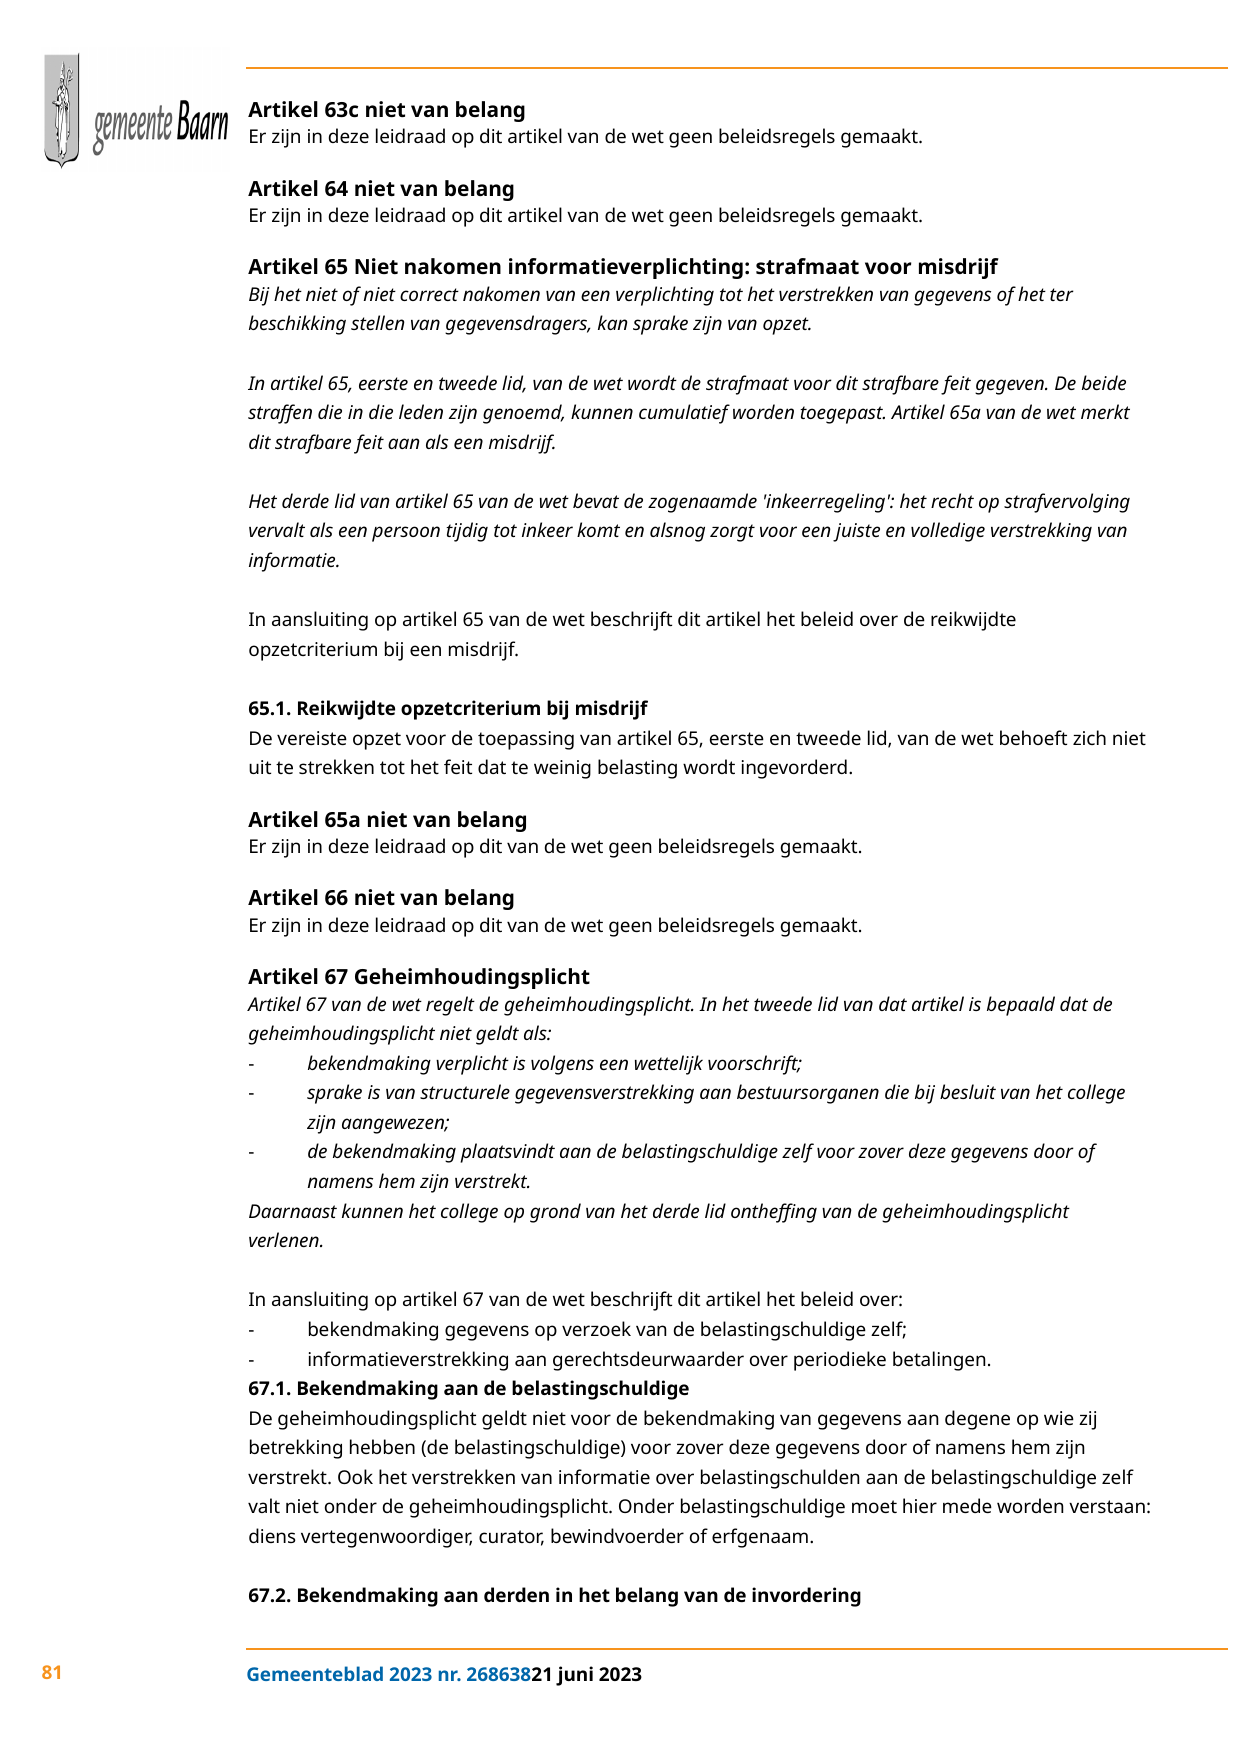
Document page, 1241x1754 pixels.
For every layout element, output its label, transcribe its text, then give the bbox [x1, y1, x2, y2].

list de bekendmaking plaatsvindt aan de belastingschuldige zelf voor zover deze gegevens door of namens hem zijn verstrekt. [248, 1139, 1152, 1194]
text Het derde lid van artikel 65 van de wet bevat de zogenaamde 'inkeerregeling': het recht op strafvervolging vervalt als een persoon tijdig tot inkeer komt en alsnog zorgt voor een juiste en volledige verstrekking van informatie. [248, 488, 1152, 573]
text De geheimhoudingsplicht geldt niet voor de bekendmaking van gegevens aan degene op wie zij betrekking hebben (de belastingschuldige) voor zover deze gegevens door of namens hem zijn verstrekt. Ook het verstrekken van informatie over belastingschulden aan de belastingschuldige zelf valt niet onder de geheimhoudingsplicht. Onder belastingschuldige moet hier mede worden verstaan: diens vertegenwoordiger, curator, bewindvoerder of erfgenaam. [248, 1405, 1152, 1549]
text De vereiste opzet voor de toepassing van artikel 65, eerste en tweede lid, van de wet behoeft zich niet uit te strekken tot het feit dat te weinig belasting wordt ingevorderd. [248, 725, 1152, 780]
list bekendmaking verplicht is volgens een wettelijk voorschrift; [248, 1050, 1152, 1076]
text Artikel 64 niet van belang [248, 174, 1152, 202]
text Artikel 67 Geheimhoudingsplicht [248, 962, 1152, 991]
text Artikel 65 Niet nakomen informatieverplichting: strafmaat voor misdrijf [248, 252, 1152, 281]
text 65.1. Reikwijdte opzetcriterium bij misdrijf [248, 695, 1152, 721]
text Artikel 65a niet van belang [248, 805, 1152, 833]
list informatieverstrekking aan gerechtsdeurwaarder over periodieke betalingen. [248, 1346, 1152, 1372]
text Er zijn in deze leidraad op dit artikel van de wet geen beleidsregels gemaakt. [248, 123, 1152, 149]
text In aansluiting op artikel 67 van de wet beschrijft dit artikel het beleid over: [248, 1287, 1152, 1312]
text Er zijn in deze leidraad op dit van de wet geen beleidsregels gemaakt. [248, 833, 1152, 859]
text Artikel 67 van de wet regelt de geheimhoudingsplicht. In het tweede lid van dat artikel is bepaald dat de geheimhoudingsplicht niet geldt als: [248, 991, 1152, 1046]
text 67.1. Bekendmaking aan de belastingschuldige [248, 1375, 1152, 1401]
text In aansluiting op artikel 65 van de wet beschrijft dit artikel het beleid over de reikwijdte opzetcriterium bij een misdrijf. [248, 606, 1152, 662]
text Er zijn in deze leidraad op dit van de wet geen beleidsregels gemaakt. [248, 912, 1152, 938]
list bekendmaking gegevens op verzoek van de belastingschuldige zelf; [248, 1316, 1152, 1342]
text In artikel 65, eerste en tweede lid, van de wet wordt de strafmaat voor dit strafbare feit gegeven. De beide straffen die in die leden zijn genoemd, kunnen cumulatief worden toegepast. Artikel 65a van de wet merkt dit strafbare feit aan als een misdrijf. [248, 370, 1152, 454]
text 67.2. Bekendmaking aan derden in het belang van de invordering [248, 1582, 1152, 1608]
text Er zijn in deze leidraad op dit artikel van de wet geen beleidsregels gemaakt. [248, 202, 1152, 228]
picture [41, 47, 231, 172]
text Bij het niet of niet correct nakomen van een verplichting tot het verstrekken van gegevens of het ter beschikking stellen van gegevensdragers, kan sprake zijn van opzet. [248, 281, 1152, 336]
text Artikel 63c niet van belang [248, 95, 1152, 123]
list sprake is van structurele gegevensverstrekking aan bestuursorganen die bij besluit van het college zijn aangewezen; [248, 1079, 1152, 1135]
text Artikel 66 niet van belang [248, 883, 1152, 912]
text Daarnaast kunnen het college op grond van het derde lid ontheffing van de geheimhoudingsplicht verlenen. [248, 1198, 1152, 1253]
